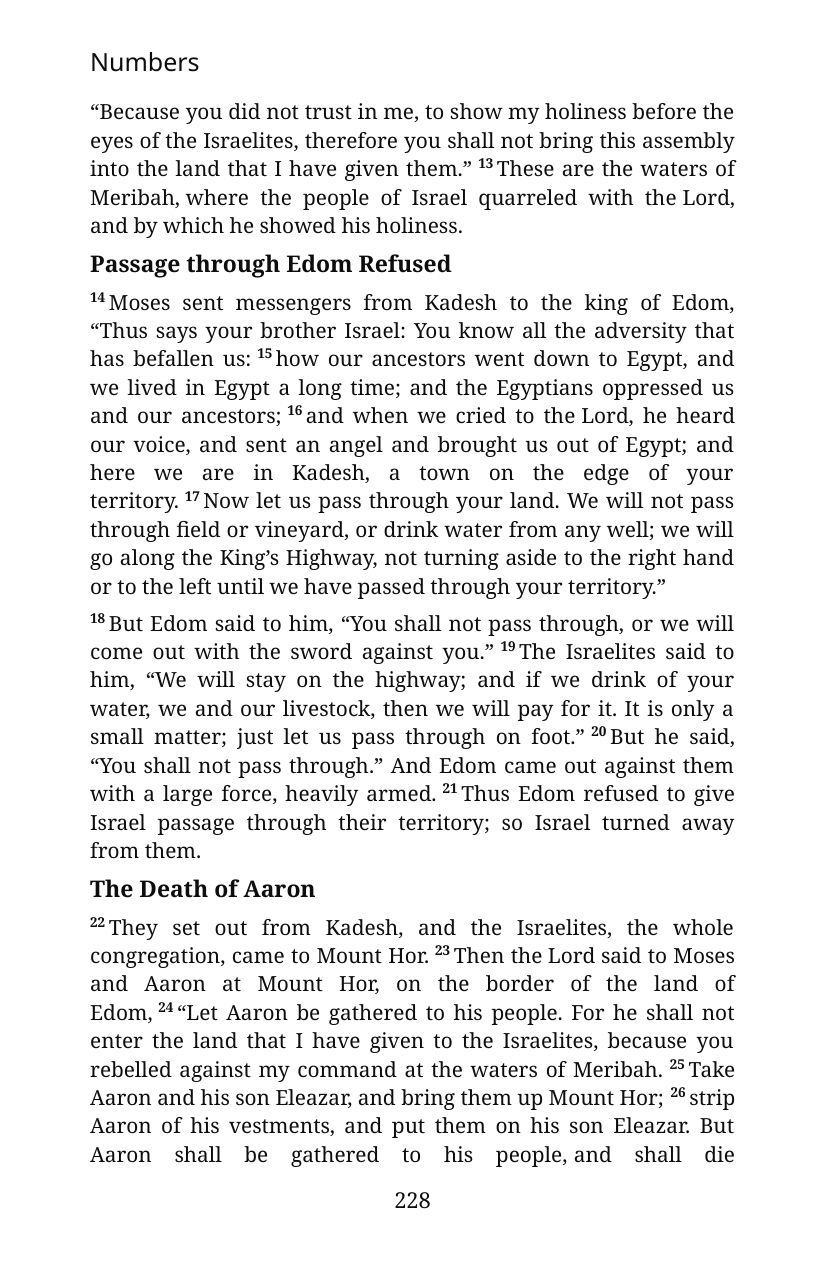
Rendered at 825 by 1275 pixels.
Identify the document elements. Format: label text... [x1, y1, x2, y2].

text 14 Moses sent messengers from Kadesh to the king of Edom, “Thus says your brother Israel: You know all the adversity that has befallen us: 15 how our ancestors went down to Egypt, and we lived in Egypt a long time; and the Egyptians oppressed us and our ancestors; 16 and when we cried to the Lord, he heard our voice, and sent an angel and brought us out of Egypt; and here we are in Kadesh, a town on the edge of your territory. 17 Now let us pass through your land. We will not pass through field or vineyard, or drink water from any well; we will go along the King’s Highway, not turning aside to the right hand or to the left until we have passed through your territory.” [90, 288, 735, 600]
text Passage through Edom Refused [90, 248, 735, 279]
text The Death of Aaron [90, 873, 735, 904]
text 22 They set out from Kadesh, and the Israelites, the whole congregation, came to Mount Hor. 23 Then the Lord said to Moses and Aaron at Mount Hor, on the border of the land of Edom, 24 “Let Aaron be gathered to his people. For he shall not enter the land that I have given to the Israelites, because you rebelled against my command at the waters of Meribah. 25 Take Aaron and his son Eleazar, and bring them up Mount Hor; 26 strip Aaron of his vestments, and put them on his son Eleazar. But Aaron shall be gathered to his people, and shall die [90, 913, 735, 1168]
text 18 But Edom said to him, “You shall not pass through, or we will come out with the sword against you.” 19 The Israelites said to him, “We will stay on the highway; and if we drink of your water, we and our livestock, then we will pay for it. It is only a small matter; just let us pass through on foot.” 20 But he said, “You shall not pass through.” And Edom came out against them with a large force, heavily armed. 21 Thus Edom refused to give Israel passage through their territory; so Israel turned away from them. [90, 609, 735, 865]
text “Because you did not trust in me, to show my holiness before the eyes of the Israelites, therefore you shall not bring this assembly into the land that I have given them.” 13 These are the waters of Meribah, where the people of Israel quarreled with the Lord, and by which he showed his holiness. [90, 97, 735, 240]
